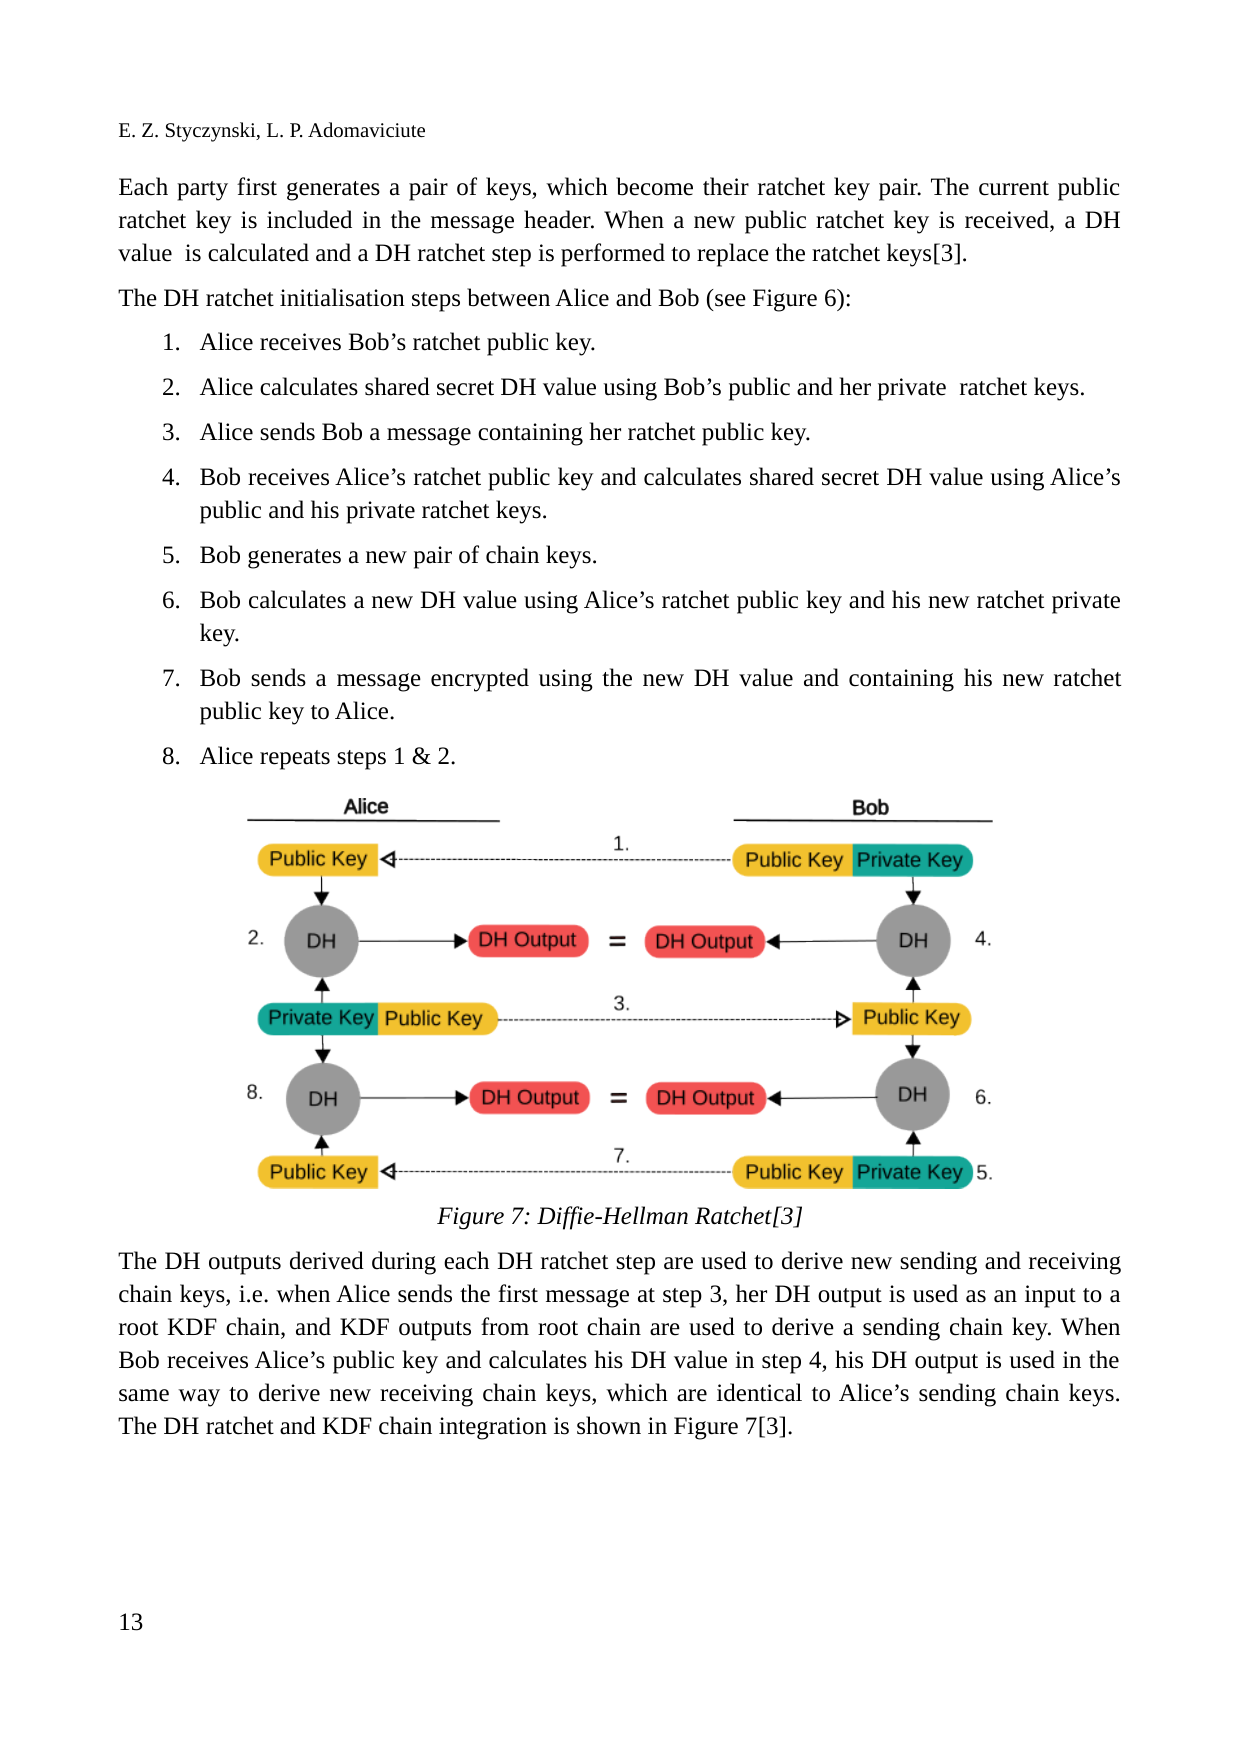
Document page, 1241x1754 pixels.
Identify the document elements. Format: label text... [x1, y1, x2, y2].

list Alice calculates shared secret DH value using Bob’s public and her private ratchet keys. [162, 372, 1122, 401]
text The DH outputs derived during each DH ratchet step are used to derive new sending and receiving chain keys, i.e. when Alice sends the first message at step 3, her DH output is used as an input to a root KDF chain, and KDF outputs from root chain are used to derive a sending chain key. When Bob receives Alice’s public key and calculates his DH value in step 4, his DH output is used in the same way to derive new receiving chain keys, which are identical to Alice’s sending chain keys. The DH ratchet and KDF chain integration is shown in Figure 7[3]. [118, 1246, 1122, 1440]
list Alice receives Bob’s ratchet public key. [162, 327, 1122, 356]
text Figure 7: Diffie-Hellman Ratchet[3] [247, 1189, 993, 1230]
list Bob sends a message encrypted using the new DH value and containing his new ratchet public key to Alice. [162, 663, 1122, 725]
list Bob receives Alice’s ratchet public key and calculates shared secret DH value using Alice’s public and his private ratchet keys. [162, 462, 1122, 524]
text Each party first generates a pair of keys, which become their ratchet key pair. The current public ratchet key is included in the message header. When a new public ratchet key is received, a DH value is calculated and a DH ratchet step is performed to replace the ratchet keys[3]. [118, 172, 1122, 266]
list Alice sends Bob a message containing her ratchet public key. [162, 417, 1122, 446]
text The DH ratchet initialisation steps between Alice and Bob (see Figure 6): [118, 283, 1122, 311]
list Bob generates a new pair of chain keys. [162, 540, 1122, 569]
list Alice repeats steps 1 & 2. [162, 741, 1122, 769]
list Bob calculates a new DH value using Alice’s ratchet public key and his new ratchet private key. [162, 585, 1122, 647]
picture [247, 798, 993, 1189]
